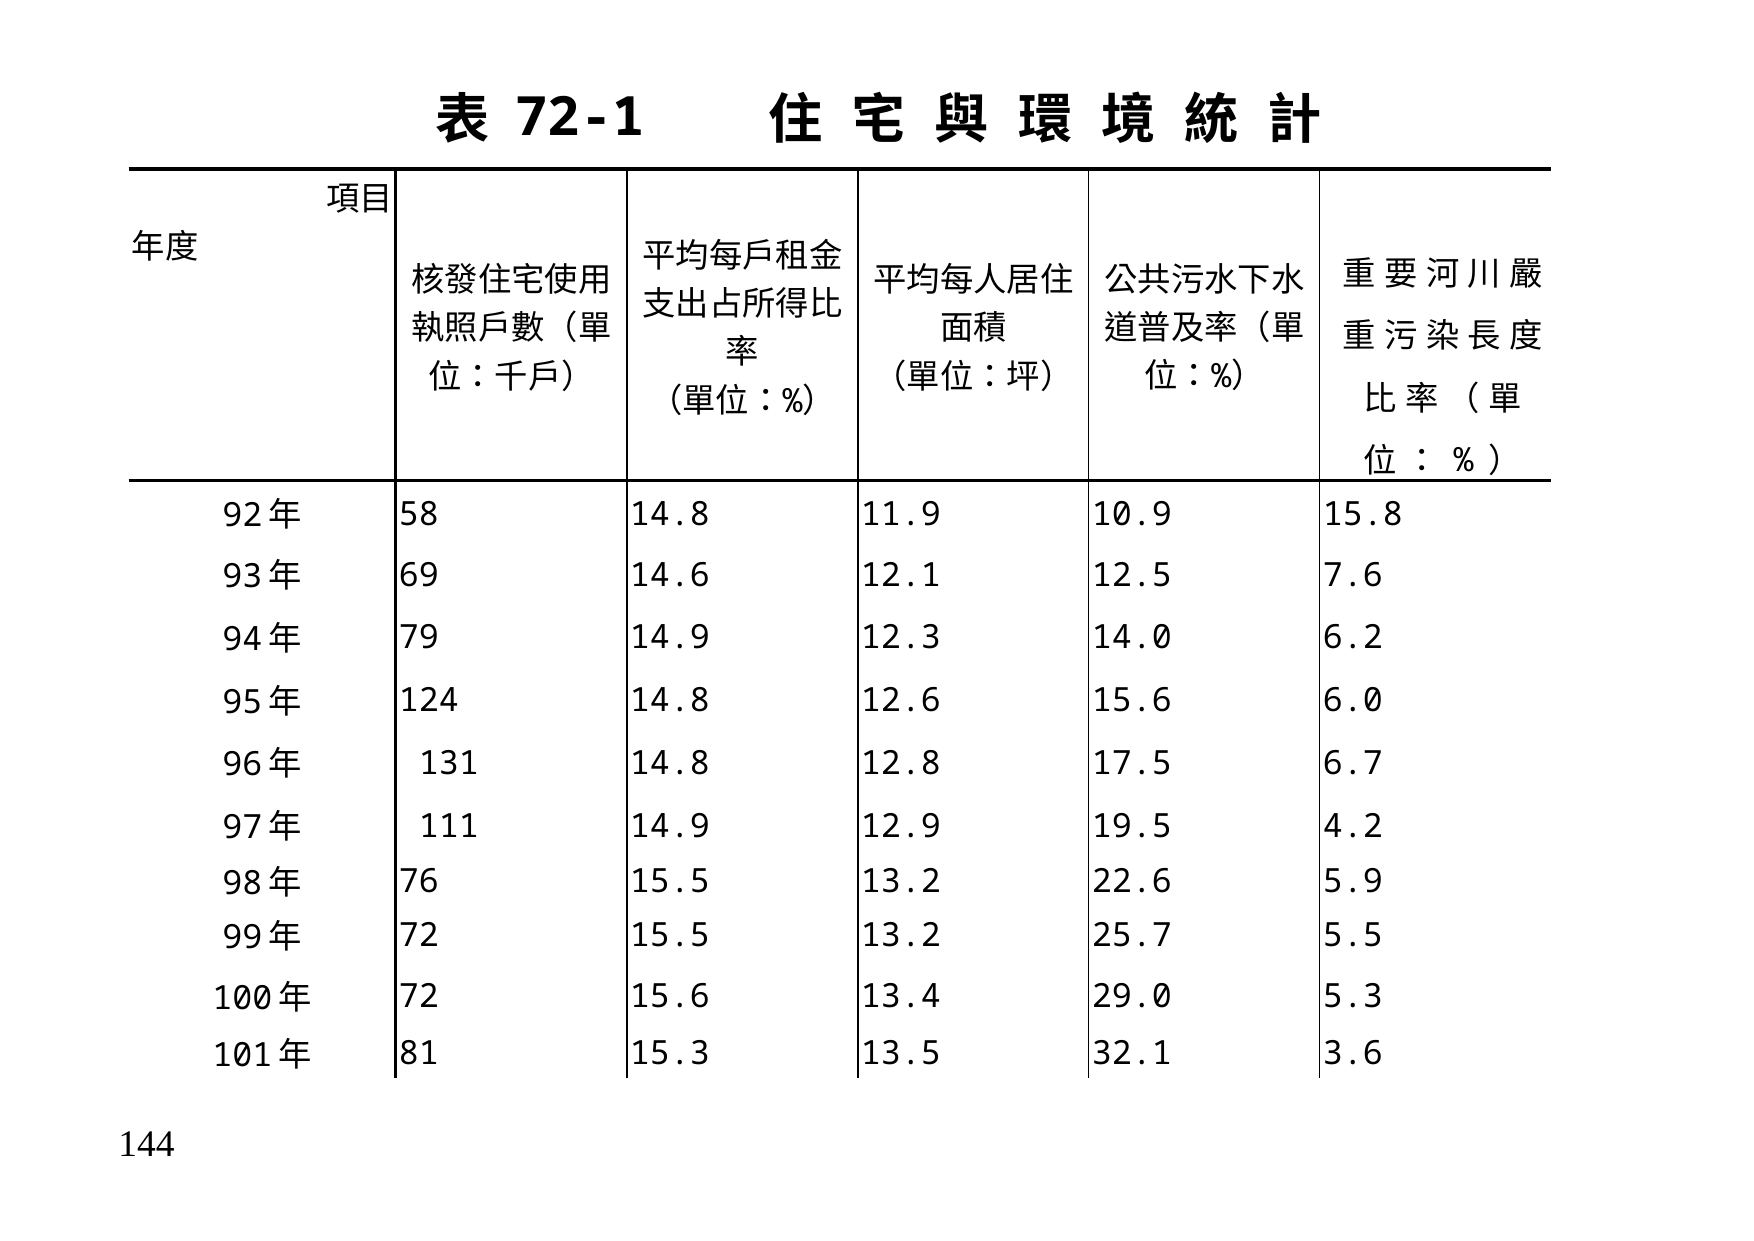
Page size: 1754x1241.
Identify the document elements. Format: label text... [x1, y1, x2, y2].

table_cell 10.9 [1089, 482, 1319, 542]
table_cell 14.9 [628, 793, 857, 855]
table_cell 17.5 [1089, 730, 1319, 793]
table_cell 98年 [129, 855, 394, 904]
table_cell 72 [397, 963, 626, 1026]
table_cell 7.6 [1320, 542, 1551, 604]
table_cell 19.5 [1089, 793, 1319, 855]
table_cell 6.7 [1320, 730, 1551, 793]
table_cell 69 [397, 542, 626, 604]
table_cell 97年 [129, 793, 394, 855]
table_cell 100年 [129, 963, 394, 1026]
table_cell 14.8 [628, 730, 857, 793]
table_cell 15.6 [1089, 667, 1319, 730]
table_header 重要河川嚴重污染長度比率（單位：%） [1320, 171, 1551, 479]
table_cell 99年 [129, 905, 394, 963]
table_cell 72 [397, 905, 626, 963]
table_cell 15.6 [628, 963, 857, 1026]
table_cell 6.0 [1320, 667, 1551, 730]
table_cell 13.4 [859, 963, 1088, 1026]
table_cell 14.9 [628, 605, 857, 667]
table_cell 101年 [129, 1026, 394, 1078]
table_cell 58 [397, 482, 626, 542]
table_cell 12.5 [1089, 542, 1319, 604]
table_cell 29.0 [1089, 963, 1319, 1026]
table_cell 14.6 [628, 542, 857, 604]
table_cell 76 [397, 855, 626, 904]
table_header 核發住宅使用執照戶數（單位：千戶） [397, 171, 626, 479]
table_cell 15.3 [628, 1026, 857, 1078]
table_cell 79 [397, 605, 626, 667]
table_header 平均每戶租金支出占所得比率 （單位：%） [628, 171, 857, 479]
table_cell 131 [397, 730, 626, 793]
table_cell 12.6 [859, 667, 1088, 730]
table_cell 15.5 [628, 855, 857, 904]
table_cell 14.0 [1089, 605, 1319, 667]
table_cell 95年 [129, 667, 394, 730]
table_cell 32.1 [1089, 1026, 1319, 1078]
table_header 項目 年度 [129, 171, 394, 479]
table_header 平均每人居住面積 （單位：坪） [859, 171, 1088, 479]
table_cell 12.3 [859, 605, 1088, 667]
table_cell 4.2 [1320, 793, 1551, 855]
table_header 公共污水下水道普及率（單位：%） [1089, 171, 1319, 479]
table_cell 94年 [129, 605, 394, 667]
table_cell 12.8 [859, 730, 1088, 793]
table_cell 81 [397, 1026, 626, 1078]
table_cell 25.7 [1089, 905, 1319, 963]
table_cell 14.8 [628, 667, 857, 730]
table_cell 5.3 [1320, 963, 1551, 1026]
table_cell 96年 [129, 730, 394, 793]
table_cell 22.6 [1089, 855, 1319, 904]
table_cell 13.2 [859, 905, 1088, 963]
table_cell 13.2 [859, 855, 1088, 904]
table_cell 124 [397, 667, 626, 730]
table_cell 93年 [129, 542, 394, 604]
subtitle 表72-1 住宅與環境統計 [128, 42, 1628, 167]
table_cell 92年 [129, 482, 394, 542]
table_cell 15.8 [1320, 482, 1551, 542]
table_cell 15.5 [628, 905, 857, 963]
table_cell 5.5 [1320, 905, 1551, 963]
table_cell 6.2 [1320, 605, 1551, 667]
table_cell 11.9 [859, 482, 1088, 542]
table_cell 12.9 [859, 793, 1088, 855]
table_cell 13.5 [859, 1026, 1088, 1078]
table_cell 14.8 [628, 482, 857, 542]
table_cell 3.6 [1320, 1026, 1551, 1078]
table_cell 111 [397, 793, 626, 855]
table_cell 12.1 [859, 542, 1088, 604]
table_cell 5.9 [1320, 855, 1551, 904]
